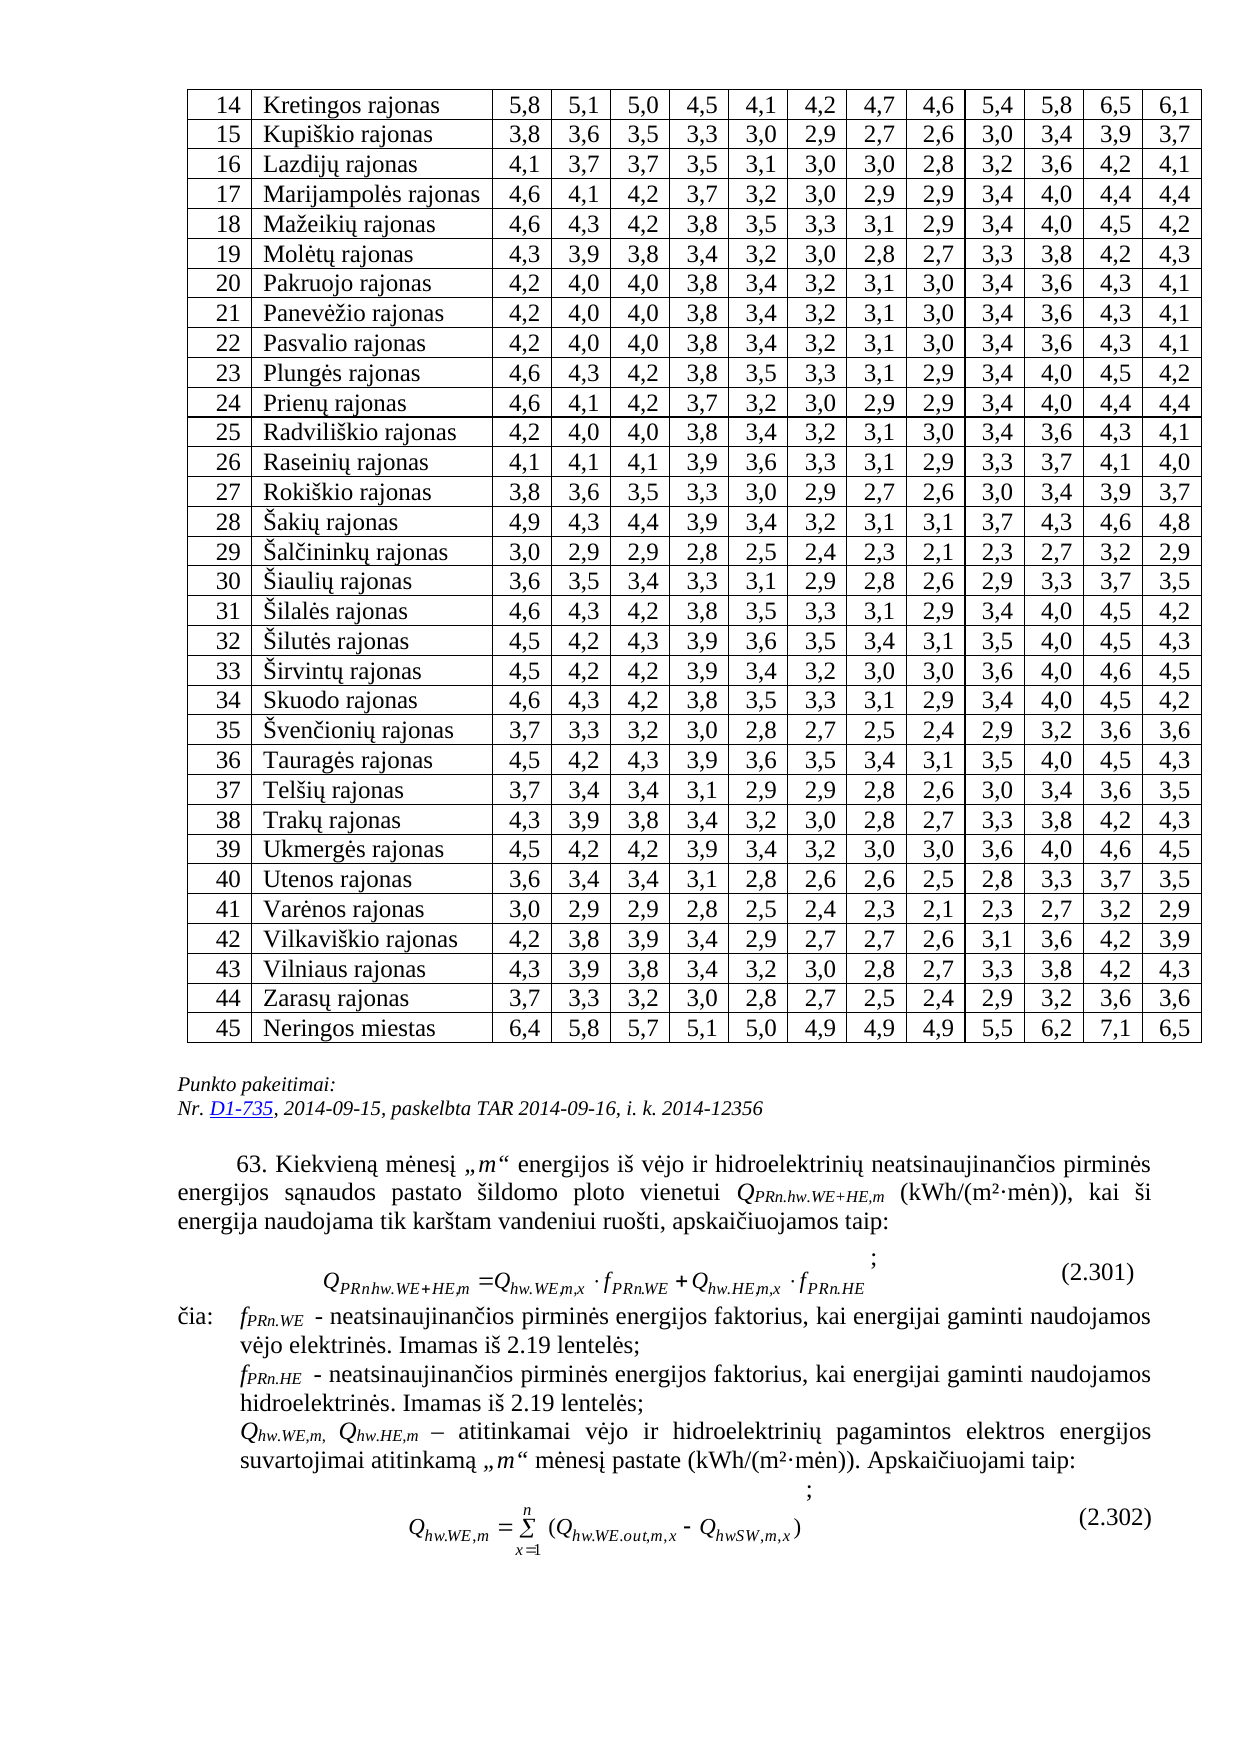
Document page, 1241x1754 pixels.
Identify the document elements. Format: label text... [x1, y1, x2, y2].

table_cell 4,3 [493, 239, 551, 267]
table_cell 3,0 [788, 388, 846, 416]
table_cell 2,9 [788, 566, 846, 595]
table_cell 3,7 [493, 775, 551, 804]
table_cell 4,4 [1143, 388, 1201, 416]
table_cell 3,4 [729, 269, 787, 297]
table_cell 3,1 [729, 149, 787, 178]
table_cell 2,6 [907, 477, 964, 506]
table_cell 3,2 [788, 656, 846, 684]
table_cell 3,4 [670, 239, 728, 267]
table_cell 4,0 [1025, 596, 1083, 625]
table_cell 4,2 [1143, 596, 1201, 625]
table_cell 3,8 [1025, 954, 1083, 982]
table_cell 3,3 [966, 447, 1024, 476]
table_cell 2,9 [907, 388, 964, 416]
table_cell 3,6 [1084, 775, 1142, 804]
table_cell 3,0 [788, 149, 846, 178]
table_cell 4,1 [552, 179, 610, 208]
table_cell 2,7 [788, 984, 846, 1012]
table_cell 3,4 [1025, 120, 1083, 148]
table_cell 35 [188, 715, 251, 744]
table_cell 4,2 [611, 656, 669, 684]
table_cell 2,8 [907, 149, 964, 178]
text Qhw.WE,m, Qhw.HE,m – atitinkamai vėjo ir hidroelektrinių pagamintos elektros energijos suvartojimai atitinkamą „m“ mėnesį pastate (kWh/(m²·mėn)). Apskaičiuojami taip: [240, 1416, 1151, 1474]
table_cell 3,2 [729, 239, 787, 267]
table_cell 24 [188, 388, 251, 416]
table_cell 3,3 [670, 566, 728, 595]
table_cell 3,7 [1025, 447, 1083, 476]
table_cell 3,2 [1025, 715, 1083, 744]
table_cell 3,2 [611, 984, 669, 1012]
table_cell 4,6 [493, 209, 551, 238]
table_cell 3,1 [907, 507, 964, 536]
table_cell 4,5 [1084, 358, 1142, 387]
table_cell 4,2 [552, 745, 610, 774]
table_cell 3,7 [1084, 864, 1142, 893]
table_cell 3,8 [1025, 239, 1083, 267]
table_cell 4,2 [1143, 686, 1201, 714]
table_cell 3,8 [1025, 805, 1083, 833]
table_cell 3,4 [1025, 775, 1083, 804]
table_cell 4,1 [493, 149, 551, 178]
table_cell 3,8 [670, 418, 728, 446]
table_cell 3,7 [1084, 566, 1142, 595]
table_cell 4,1 [493, 447, 551, 476]
table_cell 2,6 [788, 864, 846, 893]
table_cell 18 [188, 209, 251, 238]
table_cell 4,6 [493, 596, 551, 625]
table_cell 3,9 [670, 745, 728, 774]
table_cell 3,2 [729, 805, 787, 833]
table_cell Šilalės rajonas [252, 596, 492, 625]
table_header (2.301) [1020, 1242, 1151, 1301]
table_cell 3,9 [670, 447, 728, 476]
table_cell 2,7 [1025, 537, 1083, 565]
table_cell 3,2 [788, 269, 846, 297]
table_cell 3,3 [788, 358, 846, 387]
table_cell 28 [188, 507, 251, 536]
text čia: fPRn.WE - neatsinaujinančios pirminės energijos faktorius, kai energijai gaminti naudojamos vėjo elektrinės. Imamas iš 2.19 lentelės; [177, 1301, 1151, 1359]
table_cell 5,1 [552, 90, 610, 118]
table_cell 3,4 [611, 775, 669, 804]
table_cell 3,5 [966, 745, 1024, 774]
table_cell 4,3 [1143, 239, 1201, 267]
table_cell 3,6 [1084, 715, 1142, 744]
table_cell 4,5 [1143, 656, 1201, 684]
table_cell 4,3 [552, 209, 610, 238]
table_cell 3,9 [552, 954, 610, 982]
table_cell 3,4 [966, 209, 1024, 238]
table_cell Varėnos rajonas [252, 894, 492, 923]
table_cell 3,1 [847, 298, 906, 327]
table_cell 3,5 [670, 149, 728, 178]
table_cell 3,9 [1084, 120, 1142, 148]
table_cell 4,1 [729, 90, 787, 118]
table_cell 2,7 [847, 120, 906, 148]
table_cell 4,5 [1084, 626, 1142, 655]
table_cell 2,9 [611, 894, 669, 923]
table_cell 4,3 [611, 745, 669, 774]
table_cell 25 [188, 418, 251, 446]
table_cell 3,4 [729, 298, 787, 327]
table_cell Tauragės rajonas [252, 745, 492, 774]
table_cell Molėtų rajonas [252, 239, 492, 267]
table_cell 2,9 [966, 984, 1024, 1012]
table_cell Mažeikių rajonas [252, 209, 492, 238]
table_cell 4,2 [493, 418, 551, 446]
table_cell 4,0 [1025, 358, 1083, 387]
table_cell Prienų rajonas [252, 388, 492, 416]
table_cell 3,6 [1143, 715, 1201, 744]
table_cell 2,4 [788, 537, 846, 565]
table_cell 3,5 [611, 477, 669, 506]
table_cell 30 [188, 566, 251, 595]
table_cell 21 [188, 298, 251, 327]
table_cell 39 [188, 835, 251, 863]
table_cell 3,7 [670, 179, 728, 208]
table_cell 4,1 [1143, 298, 1201, 327]
table_cell 3,2 [1025, 984, 1083, 1012]
table_cell 4,2 [611, 388, 669, 416]
table_cell 2,9 [847, 388, 906, 416]
table_cell 4,3 [1084, 298, 1142, 327]
table_cell 3,5 [1143, 775, 1201, 804]
table_cell 5,0 [611, 90, 669, 118]
table_cell 3,9 [552, 805, 610, 833]
table_cell 4,3 [552, 596, 610, 625]
table_cell 4,6 [493, 686, 551, 714]
table_cell 3,8 [493, 477, 551, 506]
table_cell 2,3 [966, 537, 1024, 565]
table_cell 3,4 [966, 596, 1024, 625]
table_cell 3,4 [966, 179, 1024, 208]
table_cell 3,0 [788, 805, 846, 833]
table_cell Švenčionių rajonas [252, 715, 492, 744]
table_cell 3,8 [611, 954, 669, 982]
table_cell 3,8 [670, 596, 728, 625]
table_cell 4,3 [611, 626, 669, 655]
table_cell 2,5 [847, 984, 906, 1012]
table_cell 4,0 [1025, 835, 1083, 863]
table_cell 3,0 [907, 656, 964, 684]
table_cell 3,2 [729, 388, 787, 416]
table_cell 4,2 [1084, 805, 1142, 833]
table_cell 4,3 [1084, 269, 1142, 297]
table_cell 3,6 [1084, 984, 1142, 1012]
table_cell 3,1 [847, 686, 906, 714]
table_cell 4,6 [1084, 656, 1142, 684]
table_cell 3,0 [907, 298, 964, 327]
table_cell 4,9 [847, 1013, 906, 1042]
table_cell 3,2 [788, 507, 846, 536]
table_cell Pasvalio rajonas [252, 328, 492, 357]
table_cell 2,8 [729, 715, 787, 744]
table_cell 3,1 [907, 745, 964, 774]
table_cell 17 [188, 179, 251, 208]
table_cell 3,4 [552, 864, 610, 893]
text Punkto pakeitimai: [177, 1072, 1151, 1096]
table_cell 2,8 [729, 864, 787, 893]
table_cell Kupiškio rajonas [252, 120, 492, 148]
table_cell 3,9 [670, 507, 728, 536]
table_cell 3,0 [788, 179, 846, 208]
table_cell 36 [188, 745, 251, 774]
table_cell 3,4 [966, 686, 1024, 714]
table_cell 2,9 [788, 120, 846, 148]
table_cell 3,8 [670, 209, 728, 238]
table_cell 3,6 [729, 745, 787, 774]
table_cell 40 [188, 864, 251, 893]
table_cell 3,0 [788, 239, 846, 267]
table_cell 26 [188, 447, 251, 476]
table_cell 2,3 [847, 537, 906, 565]
table_cell 3,6 [1025, 298, 1083, 327]
table_cell 2,8 [847, 954, 906, 982]
table_cell Šalčininkų rajonas [252, 537, 492, 565]
table_cell 2,6 [907, 775, 964, 804]
table_cell 3,5 [611, 120, 669, 148]
table_cell 2,1 [907, 537, 964, 565]
table_cell 2,8 [670, 894, 728, 923]
table_cell Lazdijų rajonas [252, 149, 492, 178]
table_cell 4,2 [493, 298, 551, 327]
table_cell 3,9 [670, 656, 728, 684]
text Nr. D1-735, 2014-09-15, paskelbta TAR 2014-09-16, i. k. 2014-12356 [177, 1096, 1151, 1120]
table_cell 2,8 [847, 566, 906, 595]
table_cell 3,0 [670, 715, 728, 744]
table_cell 4,1 [1143, 149, 1201, 178]
table_cell 2,5 [729, 537, 787, 565]
table_cell 3,4 [611, 566, 669, 595]
table_cell 4,2 [1143, 209, 1201, 238]
table_cell 31 [188, 596, 251, 625]
table_cell 3,0 [729, 477, 787, 506]
table_cell 3,1 [966, 924, 1024, 953]
table_cell 3,9 [670, 626, 728, 655]
table_cell 38 [188, 805, 251, 833]
table_cell 4,3 [1084, 418, 1142, 446]
table_cell 4,1 [1143, 418, 1201, 446]
table_cell 3,0 [966, 775, 1024, 804]
table_cell 3,4 [729, 656, 787, 684]
table_cell 3,0 [907, 418, 964, 446]
table_cell 2,9 [611, 537, 669, 565]
text fPRn.HE - neatsinaujinančios pirminės energijos faktorius, kai energijai gaminti naudojamos hidroelektrinės. Imamas iš 2.19 lentelės; [240, 1359, 1151, 1416]
table_cell 3,5 [729, 209, 787, 238]
text 63. Kiekvieną mėnesį „m“ energijos iš vėjo ir hidroelektrinių neatsinaujinančios pirminės energijos sąnaudos pastato šildomo ploto vienetui QPRn.hw.WE+HE,m (kWh/(m²·mėn)), kai ši energija naudojama tik karštam vandeniui ruošti, apskaičiuojamos taip: [177, 1149, 1151, 1235]
table_cell 2,9 [1143, 894, 1201, 923]
table_cell 42 [188, 924, 251, 953]
table_cell 27 [188, 477, 251, 506]
table_cell 4,4 [1084, 388, 1142, 416]
table_cell 4,2 [1084, 924, 1142, 953]
table_cell Vilniaus rajonas [252, 954, 492, 982]
table_cell 23 [188, 358, 251, 387]
table_cell 3,0 [966, 120, 1024, 148]
table_cell 4,3 [1025, 507, 1083, 536]
table_cell 3,6 [552, 477, 610, 506]
table_cell 3,4 [611, 864, 669, 893]
table_cell 2,6 [907, 566, 964, 595]
table_cell Šakių rajonas [252, 507, 492, 536]
table_cell 4,5 [493, 656, 551, 684]
table_cell 4,3 [1084, 328, 1142, 357]
table_cell 2,9 [966, 566, 1024, 595]
table_cell 3,3 [788, 209, 846, 238]
table_cell 16 [188, 149, 251, 178]
table_cell 3,0 [847, 835, 906, 863]
table_cell 4,0 [611, 269, 669, 297]
table_cell 19 [188, 239, 251, 267]
table_cell 3,4 [729, 835, 787, 863]
table_cell 3,2 [788, 328, 846, 357]
table_cell Ukmergės rajonas [252, 835, 492, 863]
table_cell 2,7 [1025, 894, 1083, 923]
table_cell 2,7 [788, 715, 846, 744]
table_cell 6,1 [1143, 90, 1201, 118]
table_cell 2,9 [907, 358, 964, 387]
table_cell 2,6 [907, 924, 964, 953]
table_cell 4,3 [552, 686, 610, 714]
table_cell 5,7 [611, 1013, 669, 1042]
table_cell 4,2 [611, 686, 669, 714]
table_cell 2,9 [907, 447, 964, 476]
table_cell 4,0 [1025, 209, 1083, 238]
table_cell 5,0 [729, 1013, 787, 1042]
table_cell 2,5 [907, 864, 964, 893]
table_cell 3,3 [966, 805, 1024, 833]
table_cell 3,9 [552, 239, 610, 267]
table_cell 4,5 [1084, 209, 1142, 238]
table_cell 3,7 [552, 149, 610, 178]
table_cell 3,6 [1025, 149, 1083, 178]
table_cell 4,6 [1084, 507, 1142, 536]
table_cell 4,2 [493, 328, 551, 357]
table_cell 3,4 [847, 626, 906, 655]
table_cell Neringos miestas [252, 1013, 492, 1042]
table_cell 2,8 [847, 775, 906, 804]
table_cell 4,1 [1143, 269, 1201, 297]
table_cell 3,1 [847, 596, 906, 625]
table_cell 29 [188, 537, 251, 565]
table_cell Panevėžio rajonas [252, 298, 492, 327]
table_cell 3,1 [847, 209, 906, 238]
table_cell 20 [188, 269, 251, 297]
table_cell 3,2 [788, 298, 846, 327]
table_cell 4,1 [611, 447, 669, 476]
table_cell 4,0 [1143, 447, 1201, 476]
table_cell 4,0 [1025, 179, 1083, 208]
table_cell 3,6 [1025, 924, 1083, 953]
table_cell 4,6 [493, 179, 551, 208]
table_cell 3,0 [493, 894, 551, 923]
table_cell 4,4 [1143, 179, 1201, 208]
table_cell Utenos rajonas [252, 864, 492, 893]
table_cell 4,9 [493, 507, 551, 536]
table_cell Zarasų rajonas [252, 984, 492, 1012]
table_cell 3,3 [552, 715, 610, 744]
table_cell 6,5 [1143, 1013, 1201, 1042]
table_cell Šiaulių rajonas [252, 566, 492, 595]
table_cell 3,9 [1084, 477, 1142, 506]
table_cell 3,6 [729, 447, 787, 476]
table_cell 2,9 [552, 537, 610, 565]
table_cell 4,2 [1084, 954, 1142, 982]
table_cell 4,3 [1143, 626, 1201, 655]
table_cell 14 [188, 90, 251, 118]
table_cell 6,5 [1084, 90, 1142, 118]
table_cell 3,4 [729, 418, 787, 446]
table_cell 4,8 [1143, 507, 1201, 536]
table_cell 3,4 [552, 775, 610, 804]
table_cell 3,7 [1143, 120, 1201, 148]
table_cell 2,8 [670, 537, 728, 565]
table_cell 3,4 [670, 924, 728, 953]
table_cell 4,2 [493, 924, 551, 953]
table_cell 2,9 [847, 179, 906, 208]
table_cell 4,3 [493, 954, 551, 982]
table_cell 4,3 [1143, 805, 1201, 833]
table_cell 3,4 [966, 298, 1024, 327]
table_cell 3,0 [907, 835, 964, 863]
table_cell 3,3 [552, 984, 610, 1012]
table_cell 4,0 [1025, 656, 1083, 684]
table_cell 3,7 [493, 715, 551, 744]
table_cell 3,8 [670, 298, 728, 327]
table_cell Skuodo rajonas [252, 686, 492, 714]
table_cell 2,9 [907, 209, 964, 238]
table_cell 3,4 [670, 954, 728, 982]
table_cell Trakų rajonas [252, 805, 492, 833]
table_cell 4,6 [493, 358, 551, 387]
table_cell 2,8 [847, 805, 906, 833]
table_cell 3,1 [670, 775, 728, 804]
table_cell 4,1 [552, 447, 610, 476]
table_cell 3,1 [847, 328, 906, 357]
table_cell 2,7 [847, 924, 906, 953]
table_cell 3,9 [670, 835, 728, 863]
table_cell 3,0 [493, 537, 551, 565]
table_cell 3,7 [1143, 477, 1201, 506]
table_cell 3,1 [670, 864, 728, 893]
table_cell 4,3 [552, 358, 610, 387]
table_cell 2,7 [907, 954, 964, 982]
table_cell 4,3 [1143, 745, 1201, 774]
table_cell 4,5 [493, 835, 551, 863]
table_cell 4,0 [611, 298, 669, 327]
table_cell 4,0 [552, 269, 610, 297]
table_cell 4,6 [907, 90, 964, 118]
table_cell 2,9 [788, 775, 846, 804]
table_cell 4,6 [493, 388, 551, 416]
table_cell 4,2 [611, 358, 669, 387]
table_cell 3,4 [966, 269, 1024, 297]
table_cell 34 [188, 686, 251, 714]
table_cell 4,7 [847, 90, 906, 118]
table_header (2.302) [1052, 1474, 1163, 1560]
table_cell 3,2 [1084, 537, 1142, 565]
table_cell 3,1 [847, 447, 906, 476]
table_cell 4,2 [552, 835, 610, 863]
table_cell 2,4 [907, 984, 964, 1012]
table_cell 2,6 [907, 120, 964, 148]
table_cell 2,8 [729, 984, 787, 1012]
table_cell 3,4 [966, 418, 1024, 446]
table_cell 3,3 [788, 686, 846, 714]
table_cell 3,2 [788, 835, 846, 863]
table_cell 4,4 [611, 507, 669, 536]
table_cell 4,1 [1143, 328, 1201, 357]
table_cell 3,6 [1025, 269, 1083, 297]
table_cell Raseinių rajonas [252, 447, 492, 476]
table_cell 2,9 [907, 596, 964, 625]
table_cell 4,0 [1025, 626, 1083, 655]
table_cell 3,7 [493, 984, 551, 1012]
table_cell 3,5 [552, 566, 610, 595]
table_cell 43 [188, 954, 251, 982]
table_cell 4,0 [1025, 388, 1083, 416]
table_cell 4,4 [1084, 179, 1142, 208]
table_cell 32 [188, 626, 251, 655]
table_cell 2,9 [729, 924, 787, 953]
table_cell 3,2 [729, 179, 787, 208]
table_cell 37 [188, 775, 251, 804]
table_cell 2,7 [788, 924, 846, 953]
table_cell 3,5 [1143, 864, 1201, 893]
table_cell 3,2 [611, 715, 669, 744]
table_cell 4,5 [1084, 596, 1142, 625]
table_cell 3,0 [847, 149, 906, 178]
table_cell 3,2 [966, 149, 1024, 178]
table_cell 3,1 [847, 269, 906, 297]
table_cell 3,5 [966, 626, 1024, 655]
table_cell 3,8 [552, 924, 610, 953]
table_cell 2,5 [729, 894, 787, 923]
table_cell 5,8 [493, 90, 551, 118]
table_cell 3,8 [611, 239, 669, 267]
table_cell 15 [188, 120, 251, 148]
table_cell 3,6 [966, 656, 1024, 684]
table_cell 5,8 [552, 1013, 610, 1042]
table_cell 4,5 [1084, 686, 1142, 714]
table_cell 3,8 [670, 358, 728, 387]
table_cell 3,6 [966, 835, 1024, 863]
table_cell 3,3 [670, 120, 728, 148]
table_cell 4,1 [552, 388, 610, 416]
table_cell 3,6 [493, 864, 551, 893]
table_cell 45 [188, 1013, 251, 1042]
table_cell 6,4 [493, 1013, 551, 1042]
table_cell 3,4 [729, 328, 787, 357]
table_cell 3,0 [670, 984, 728, 1012]
table_cell 3,8 [670, 686, 728, 714]
table_cell 3,6 [729, 626, 787, 655]
table_header ; [166, 1474, 1052, 1560]
table_cell 4,3 [493, 805, 551, 833]
table_cell 2,4 [907, 715, 964, 744]
table_cell 4,0 [1025, 686, 1083, 714]
table_cell 3,4 [670, 805, 728, 833]
table_cell 3,6 [1025, 328, 1083, 357]
table_cell 4,0 [552, 418, 610, 446]
table_cell 2,9 [966, 715, 1024, 744]
table_cell 3,0 [966, 477, 1024, 506]
table_cell 2,9 [907, 179, 964, 208]
table_cell 3,7 [611, 149, 669, 178]
table_cell 3,4 [729, 507, 787, 536]
table_cell 3,8 [670, 328, 728, 357]
table_cell 4,3 [1143, 954, 1201, 982]
table_cell 2,6 [847, 864, 906, 893]
table_cell 4,0 [552, 298, 610, 327]
table_cell 2,9 [907, 686, 964, 714]
table_cell 2,8 [847, 239, 906, 267]
table_cell 22 [188, 328, 251, 357]
table_cell 3,5 [788, 626, 846, 655]
table_cell 4,5 [493, 626, 551, 655]
table_cell Radviliškio rajonas [252, 418, 492, 446]
table_cell 2,7 [847, 477, 906, 506]
table_cell 3,3 [788, 596, 846, 625]
table_cell 4,2 [611, 179, 669, 208]
table_cell 2,8 [966, 864, 1024, 893]
table_cell 4,0 [611, 418, 669, 446]
table_cell 4,2 [1143, 358, 1201, 387]
table_cell 2,1 [907, 894, 964, 923]
table_cell 3,2 [788, 418, 846, 446]
table_cell 3,7 [670, 388, 728, 416]
table_cell 3,3 [1025, 864, 1083, 893]
table_cell 3,5 [729, 686, 787, 714]
table_cell Šilutės rajonas [252, 626, 492, 655]
table_cell 4,2 [552, 626, 610, 655]
table_cell 3,6 [552, 120, 610, 148]
table_cell 4,2 [493, 269, 551, 297]
table_cell 44 [188, 984, 251, 1012]
table_cell 3,3 [966, 954, 1024, 982]
table_cell 3,3 [966, 239, 1024, 267]
table_cell 3,1 [907, 626, 964, 655]
table_cell 4,2 [788, 90, 846, 118]
table_cell Širvintų rajonas [252, 656, 492, 684]
table_cell 2,9 [1143, 537, 1201, 565]
table_cell 3,6 [1143, 984, 1201, 1012]
table_cell Kretingos rajonas [252, 90, 492, 118]
table_cell 3,0 [907, 269, 964, 297]
table_cell 4,5 [670, 90, 728, 118]
table_cell 7,1 [1084, 1013, 1142, 1042]
table_cell 4,3 [552, 507, 610, 536]
table_cell 5,1 [670, 1013, 728, 1042]
table_cell 3,1 [729, 566, 787, 595]
table_cell 3,4 [1025, 477, 1083, 506]
table_cell 3,7 [966, 507, 1024, 536]
table_header ; [177, 1242, 1020, 1301]
table_cell 4,5 [1143, 835, 1201, 863]
table_cell 3,8 [611, 805, 669, 833]
table_cell 4,2 [1084, 239, 1142, 267]
table_cell 3,0 [788, 954, 846, 982]
table_cell 2,7 [907, 239, 964, 267]
table_cell 3,0 [907, 328, 964, 357]
table_cell 3,2 [1084, 894, 1142, 923]
table_cell 4,5 [493, 745, 551, 774]
table_cell 3,1 [847, 358, 906, 387]
table_cell 4,9 [788, 1013, 846, 1042]
table_cell Rokiškio rajonas [252, 477, 492, 506]
table_cell 3,5 [788, 745, 846, 774]
table_cell 4,6 [1084, 835, 1142, 863]
table_cell 4,1 [1084, 447, 1142, 476]
table_cell Vilkaviškio rajonas [252, 924, 492, 953]
table_cell 5,4 [966, 90, 1024, 118]
table_cell Plungės rajonas [252, 358, 492, 387]
table_cell 4,0 [1025, 745, 1083, 774]
table_cell 3,4 [966, 388, 1024, 416]
table_cell 3,1 [847, 418, 906, 446]
table_cell 3,5 [1143, 566, 1201, 595]
table_cell 4,2 [611, 209, 669, 238]
table_cell 41 [188, 894, 251, 923]
table_cell 3,3 [1025, 566, 1083, 595]
table_cell 4,5 [1084, 745, 1142, 774]
table_cell 4,0 [552, 328, 610, 357]
table_cell 3,6 [493, 566, 551, 595]
table_cell 4,0 [611, 328, 669, 357]
table_cell 3,6 [1025, 418, 1083, 446]
table_cell 5,8 [1025, 90, 1083, 118]
table_cell 3,0 [729, 120, 787, 148]
table_cell 2,4 [788, 894, 846, 923]
table_cell 3,2 [729, 954, 787, 982]
table_cell 3,0 [847, 656, 906, 684]
table_cell 4,2 [1084, 149, 1142, 178]
table_cell 3,3 [670, 477, 728, 506]
table_cell 2,5 [847, 715, 906, 744]
table_cell 3,4 [966, 328, 1024, 357]
table_cell 6,2 [1025, 1013, 1083, 1042]
table_cell 3,1 [847, 507, 906, 536]
table_cell 3,4 [847, 745, 906, 774]
table_cell Telšių rajonas [252, 775, 492, 804]
table_cell 4,2 [611, 596, 669, 625]
table_cell 3,9 [1143, 924, 1201, 953]
table_cell 2,9 [552, 894, 610, 923]
table_cell 4,9 [907, 1013, 964, 1042]
table_cell 3,3 [788, 447, 846, 476]
table_cell 3,8 [670, 269, 728, 297]
table_cell 2,7 [907, 805, 964, 833]
table_cell 2,3 [966, 894, 1024, 923]
table_cell 3,5 [729, 358, 787, 387]
table_cell 2,9 [729, 775, 787, 804]
table_cell 3,9 [611, 924, 669, 953]
table_cell 2,9 [788, 477, 846, 506]
table_cell 4,2 [611, 835, 669, 863]
table_cell 3,5 [729, 596, 787, 625]
table_cell 3,4 [966, 358, 1024, 387]
table_cell 3,8 [493, 120, 551, 148]
table_cell Pakruojo rajonas [252, 269, 492, 297]
table_cell 5,5 [966, 1013, 1024, 1042]
table_cell Marijampolės rajonas [252, 179, 492, 208]
table_cell 33 [188, 656, 251, 684]
table_cell 2,3 [847, 894, 906, 923]
table_cell 4,2 [552, 656, 610, 684]
